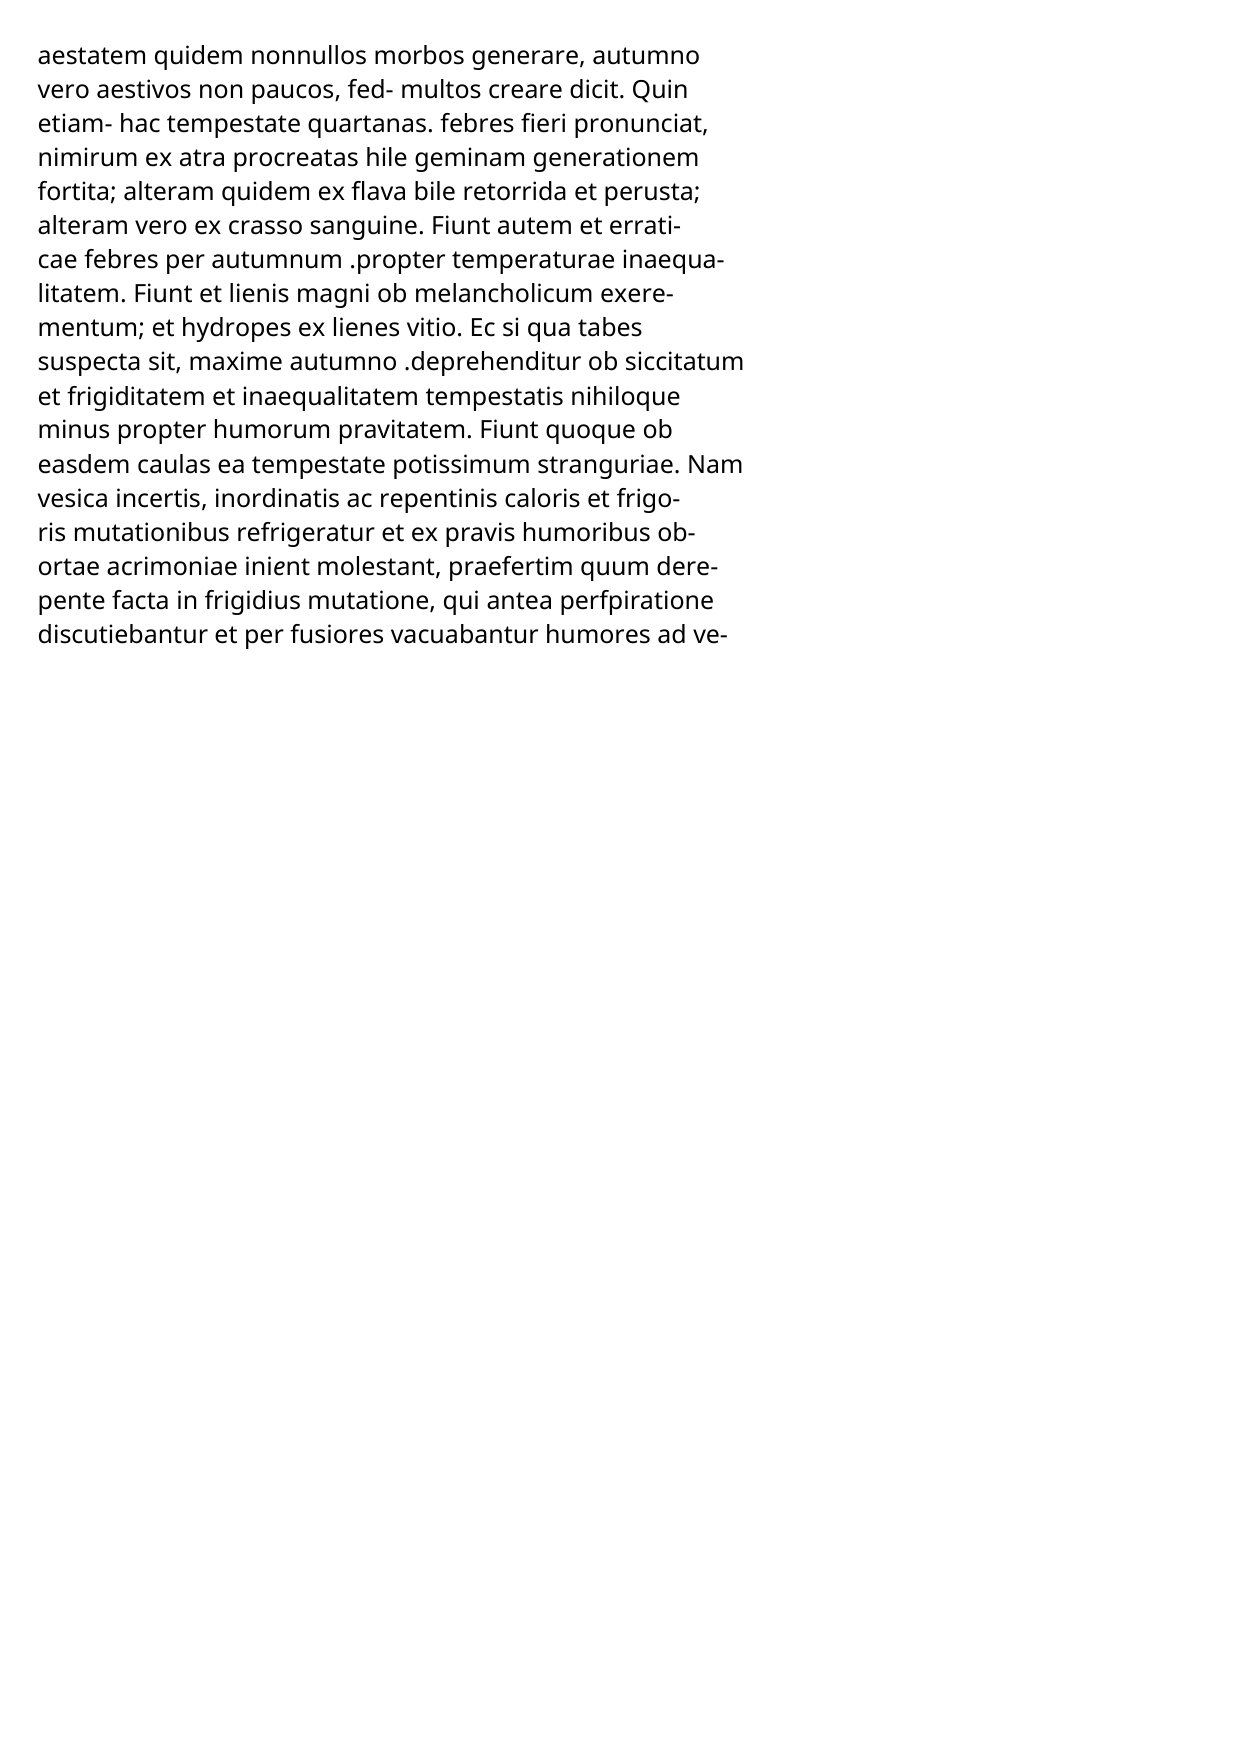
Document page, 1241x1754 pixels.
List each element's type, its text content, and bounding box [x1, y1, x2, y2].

text aestatem quidem nonnullos morbos generare, autumno vero aestivos non paucos, fed- multos creare dicit. Quin etiam- hac tempestate quartanas. febres fieri pronunciat, nimirum ex atra procreatas hile geminam generationem fortita; alteram quidem ex flava bile retorrida et perusta; alteram vero ex crasso sanguine. Fiunt autem et errati- cae febres per autumnum .propter temperaturae inaequa- litatem. Fiunt et lienis magni ob melancholicum exere- mentum; et hydropes ex lienes vitio. Ec si qua tabes suspecta sit, maxime autumno .deprehenditur ob siccitatum et frigiditatem et inaequalitatem tempestatis nihiloque minus propter humorum pravitatem. Fiunt quoque ob easdem caulas ea tempestate potissimum stranguriae. Nam vesica incertis, inordinatis ac repentinis caloris et frigo- ris mutationibus refrigeratur et ex pravis humoribus ob- ortae acrimoniae inient molestant, praefertim quum dere- pente facta in frigidius mutatione, qui antea perfpiratione discutiebantur et per fusiores vacuabantur humores ad ve- [37, 37, 1203, 651]
